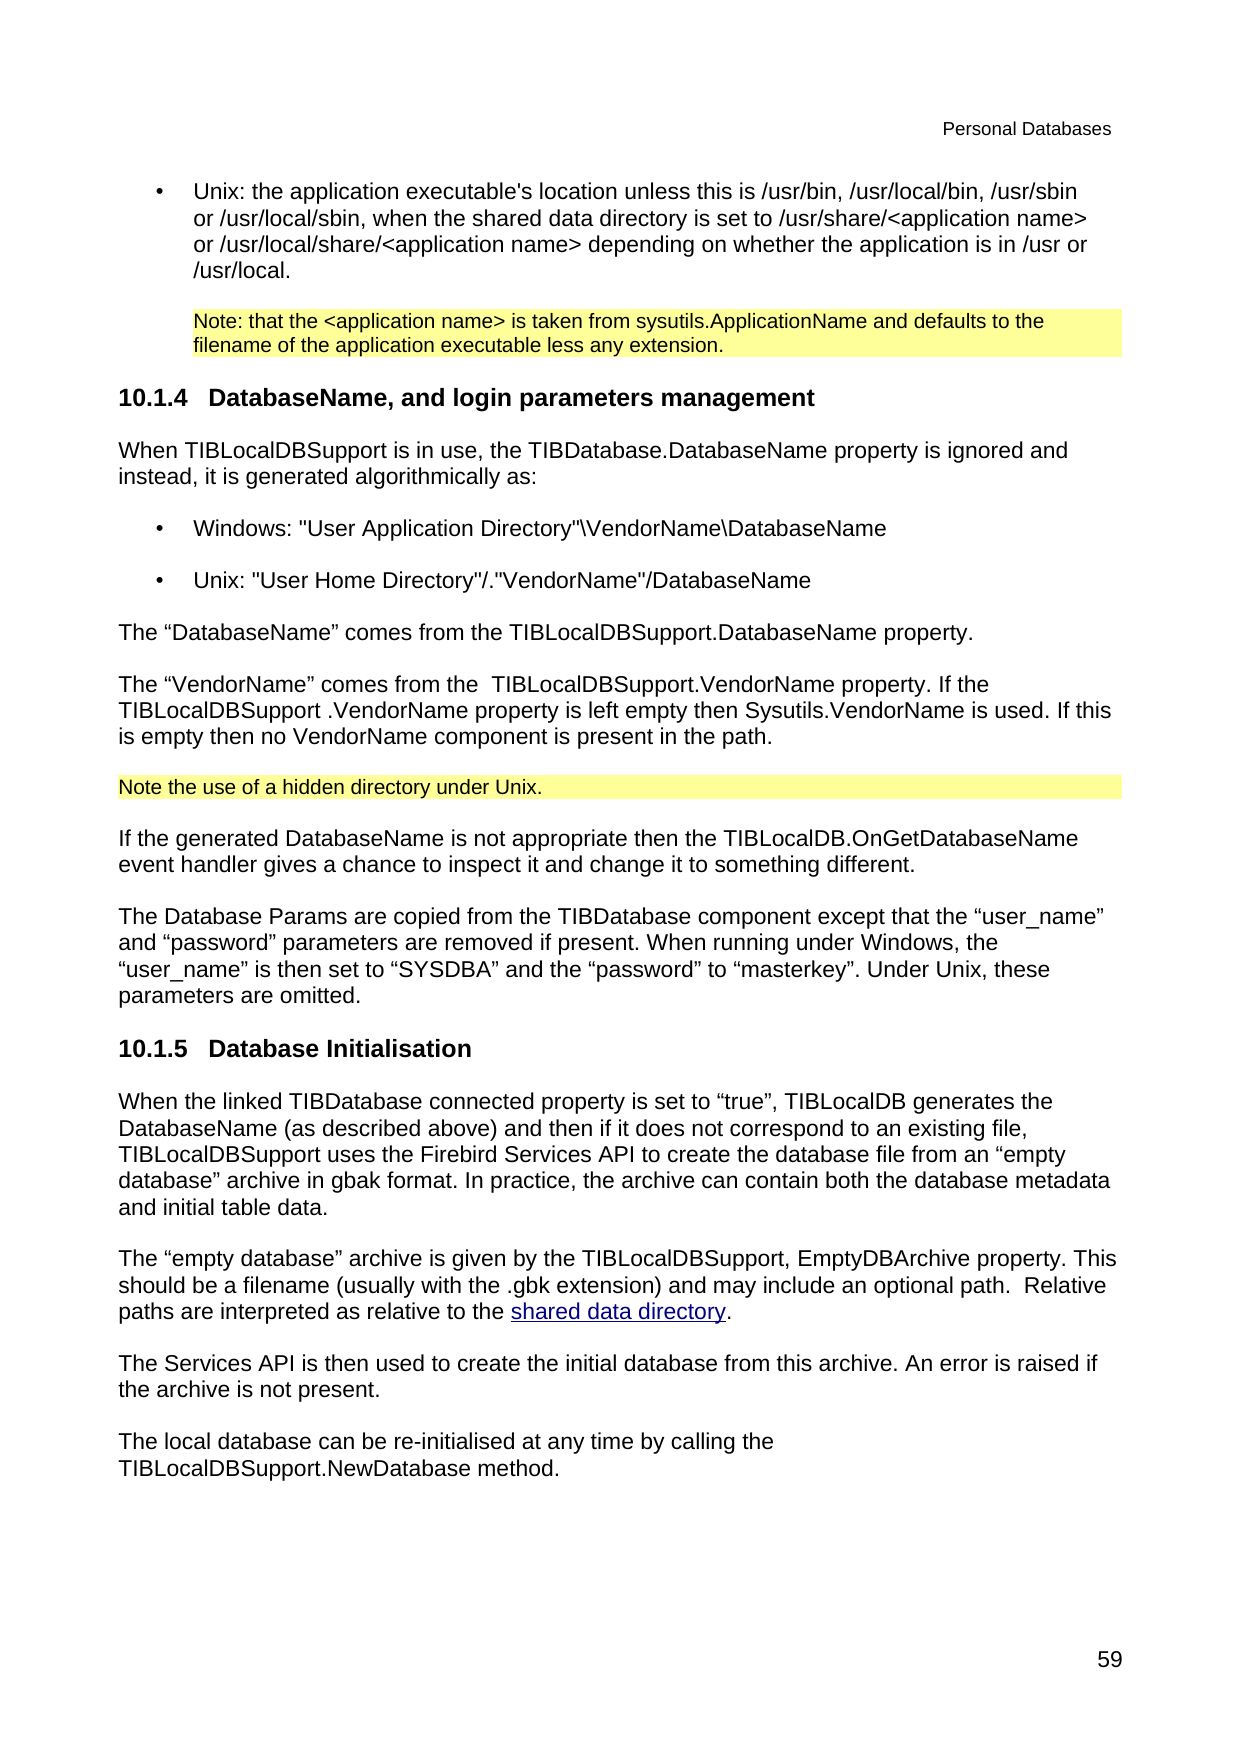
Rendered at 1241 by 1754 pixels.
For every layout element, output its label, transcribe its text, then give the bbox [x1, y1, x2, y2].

text The “DatabaseName” comes from the TIBLocalDBSupport.DatabaseName property. [118, 619, 1122, 645]
list Unix: the application executable's location unless this is /usr/bin, /usr/local/bin, /usr/sbin or /usr/local/sbin, when the shared data directory is set to /usr/share/<application name> or /usr/local/share/<application name> depending on whether the application is in /usr or /usr/local. [156, 178, 1122, 283]
text Note the use of a hidden directory under Unix. [118, 775, 1122, 799]
text The “empty database” archive is given by the TIBLocalDBSupport, EmptyDBArchive property. This should be a filename (usually with the .gbk extension) and may include an optional path. Relative paths are interpreted as relative to the shared data directory. [118, 1245, 1122, 1324]
text When TIBLocalDBSupport is in use, the TIBDatabase.DatabaseName property is ignored and instead, it is generated algorithmically as: [118, 437, 1122, 489]
text Note: that the <application name> is taken from sysutils.ApplicationName and defaults to the filename of the application executable less any extension. [193, 309, 1122, 357]
text The Services API is then used to create the initial database from this archive. An error is raised if the archive is not present. [118, 1350, 1122, 1403]
list Windows: "User Application Directory"\VendorName\DatabaseName [156, 515, 1122, 541]
subtitle Database Initialisation [118, 1034, 1122, 1063]
text If the generated DatabaseName is not appropriate then the TIBLocalDB.OnGetDatabaseName event handler gives a chance to inspect it and change it to something different. [118, 825, 1122, 877]
subtitle DatabaseName, and login parameters management [118, 382, 1122, 411]
text The local database can be re-initialised at any time by calling the TIBLocalDBSupport.NewDatabase method. [118, 1428, 1122, 1481]
text The “VendorName” comes from the TIBLocalDBSupport.VendorName property. If the TIBLocalDBSupport .VendorName property is left empty then Sysutils.VendorName is used. If this is empty then no VendorName component is present in the path. [118, 671, 1122, 750]
text When the linked TIBDatabase connected property is set to “true”, TIBLocalDB generates the DatabaseName (as described above) and then if it does not correspond to an existing file, TIBLocalDBSupport uses the Firebird Services API to create the database file from an “empty database” archive in gbak format. In practice, the archive can contain both the database metadata and initial table data. [118, 1088, 1122, 1220]
list Unix: "User Home Directory"/."VendorName"/DatabaseName [156, 567, 1122, 593]
text The Database Params are copied from the TIBDatabase component except that the “user_name” and “password” parameters are removed if present. When running under Windows, the “user_name” is then set to “SYSDBA” and the “password” to “masterkey”. Under Unix, these parameters are omitted. [118, 903, 1122, 1008]
